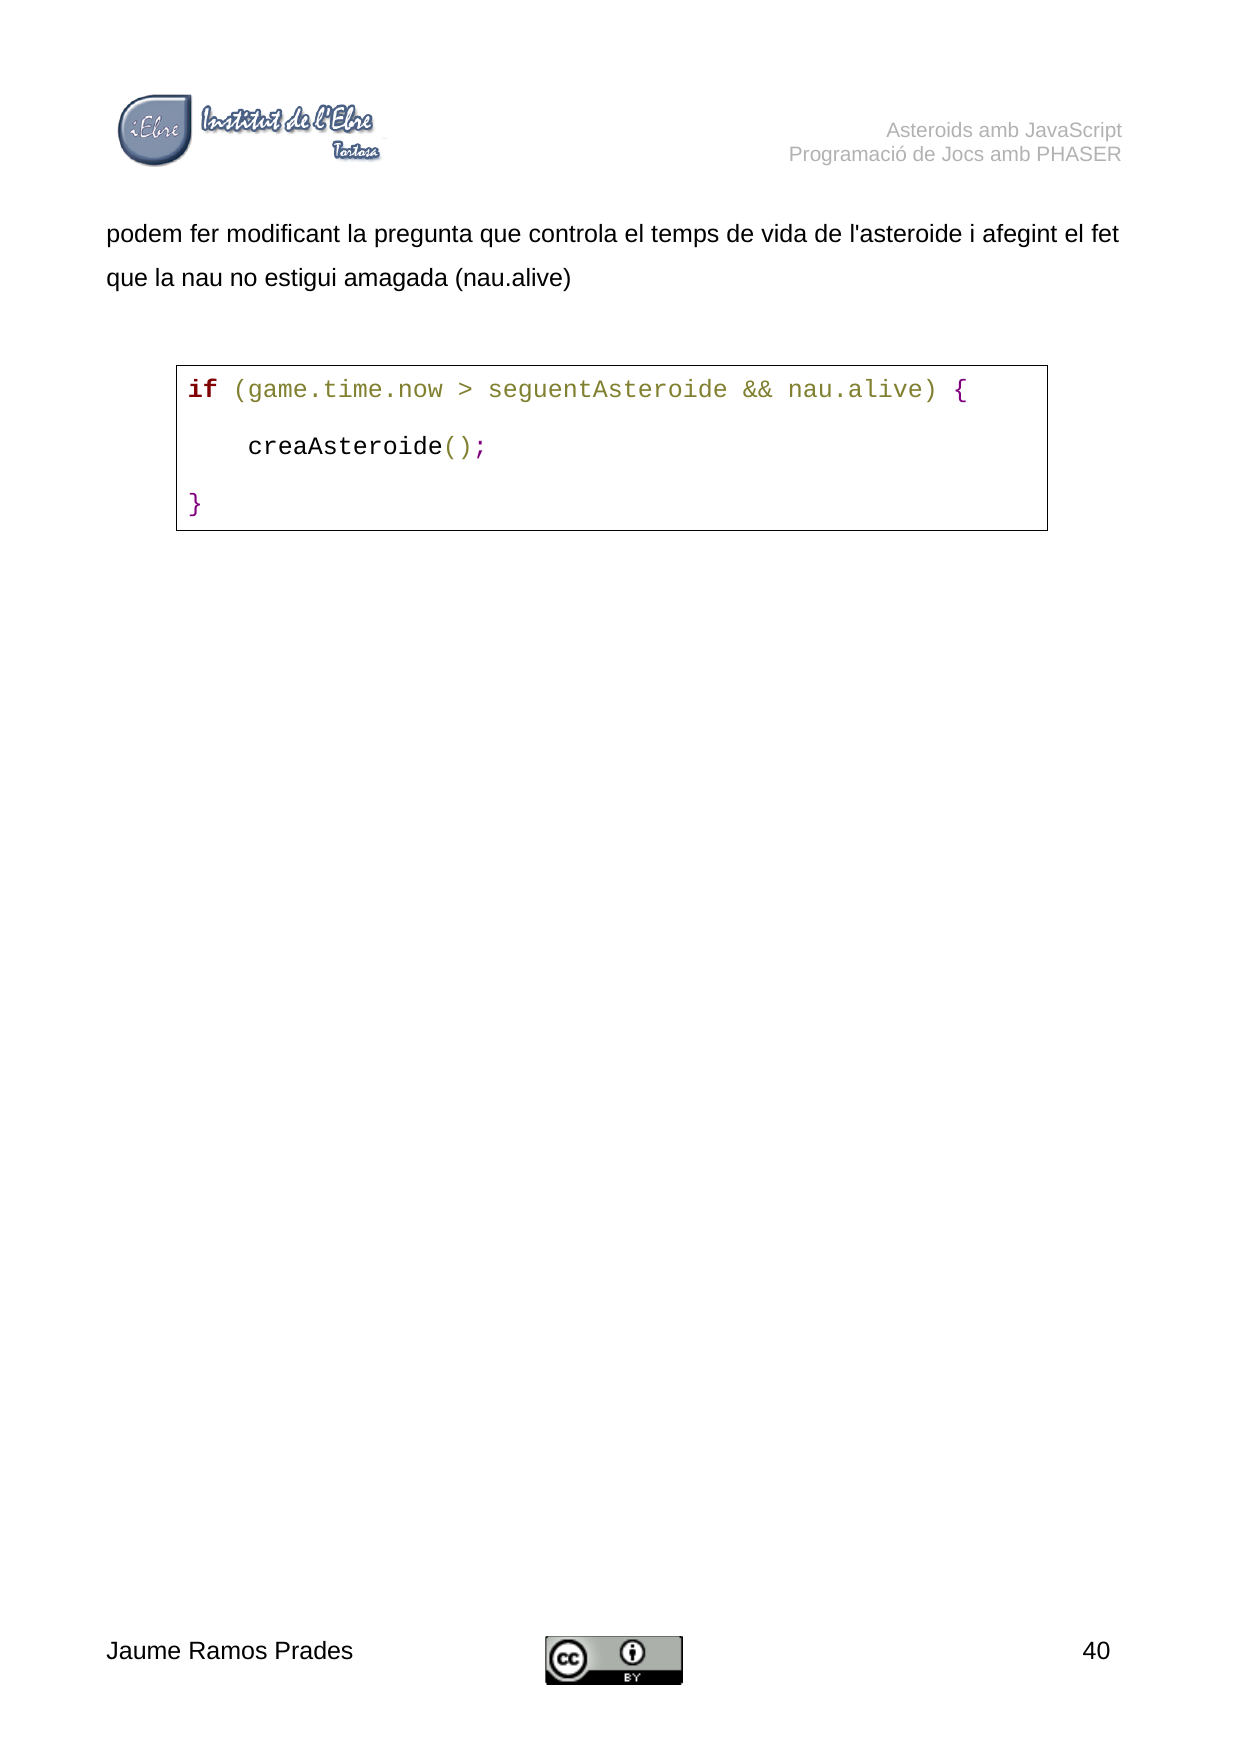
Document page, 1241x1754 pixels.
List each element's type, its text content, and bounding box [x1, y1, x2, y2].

text podem fer modificant la pregunta que controla el temps de vida de l'asteroide i afegint el fet que la nau no estigui amagada (nau.alive) [106, 219, 1122, 291]
picture [545, 1636, 683, 1685]
picture [106, 79, 397, 181]
